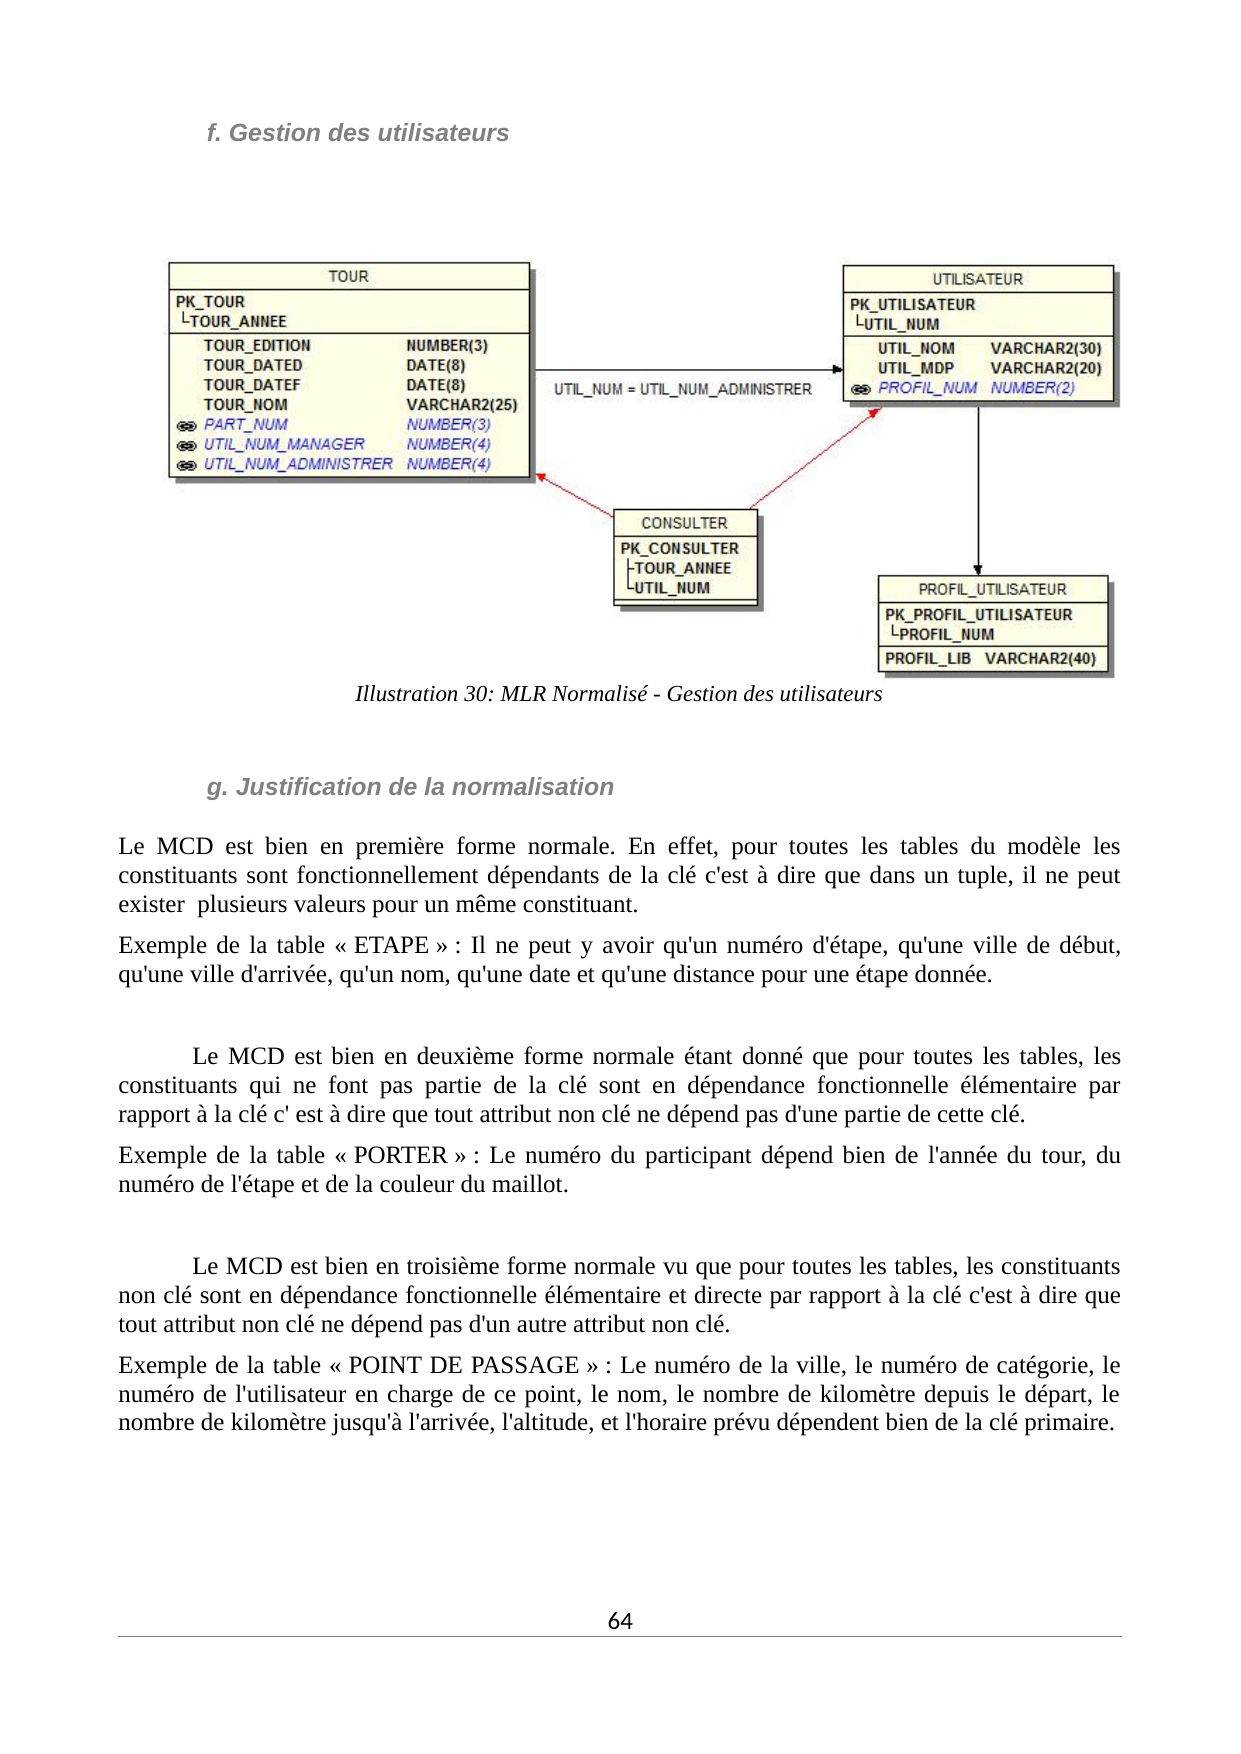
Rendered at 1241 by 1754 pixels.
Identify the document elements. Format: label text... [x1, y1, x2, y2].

text Le MCD est bien en première forme normale. En effet, pour toutes les tables du modèle les constituants sont fonctionnellement dépendants de la clé c'est à dire que dans un tuple, il ne peut exister plusieurs valeurs pour un même constituant. [118, 831, 1122, 917]
picture [118, 189, 1123, 681]
subtitle Gestion des utilisateurs [207, 118, 1122, 147]
subtitle Justification de la normalisation [207, 772, 1122, 801]
text Le MCD est bien en deuxième forme normale étant donné que pour toutes les tables, les constituants qui ne font pas partie de la clé sont en dépendance fonctionnelle élémentaire par rapport à la clé c' est à dire que tout attribut non clé ne dépend pas d'une partie de cette clé. [118, 1041, 1122, 1127]
text Exemple de la table « POINT DE PASSAGE » : Le numéro de la ville, le numéro de catégorie, le numéro de l'utilisateur en charge de ce point, le nom, le nombre de kilomètre depuis le départ, le nombre de kilomètre jusqu'à l'arrivée, l'altitude, et l'horaire prévu dépendent bien de la clé primaire. [118, 1350, 1122, 1436]
text Illustration 30: MLR Normalisé - Gestion des utilisateurs [118, 681, 1122, 706]
text Exemple de la table « PORTER » : Le numéro du participant dépend bien de l'année du tour, du numéro de l'étape et de la couleur du maillot. [118, 1140, 1122, 1197]
text Le MCD est bien en troisième forme normale vu que pour toutes les tables, les constituants non clé sont en dépendance fonctionnelle élémentaire et directe par rapport à la clé c'est à dire que tout attribut non clé ne dépend pas d'un autre attribut non clé. [118, 1251, 1122, 1337]
text Exemple de la table « ETAPE » : Il ne peut y avoir qu'un numéro d'étape, qu'une ville de début, qu'une ville d'arrivée, qu'un nom, qu'une date et qu'une distance pour une étape donnée. [118, 930, 1122, 987]
